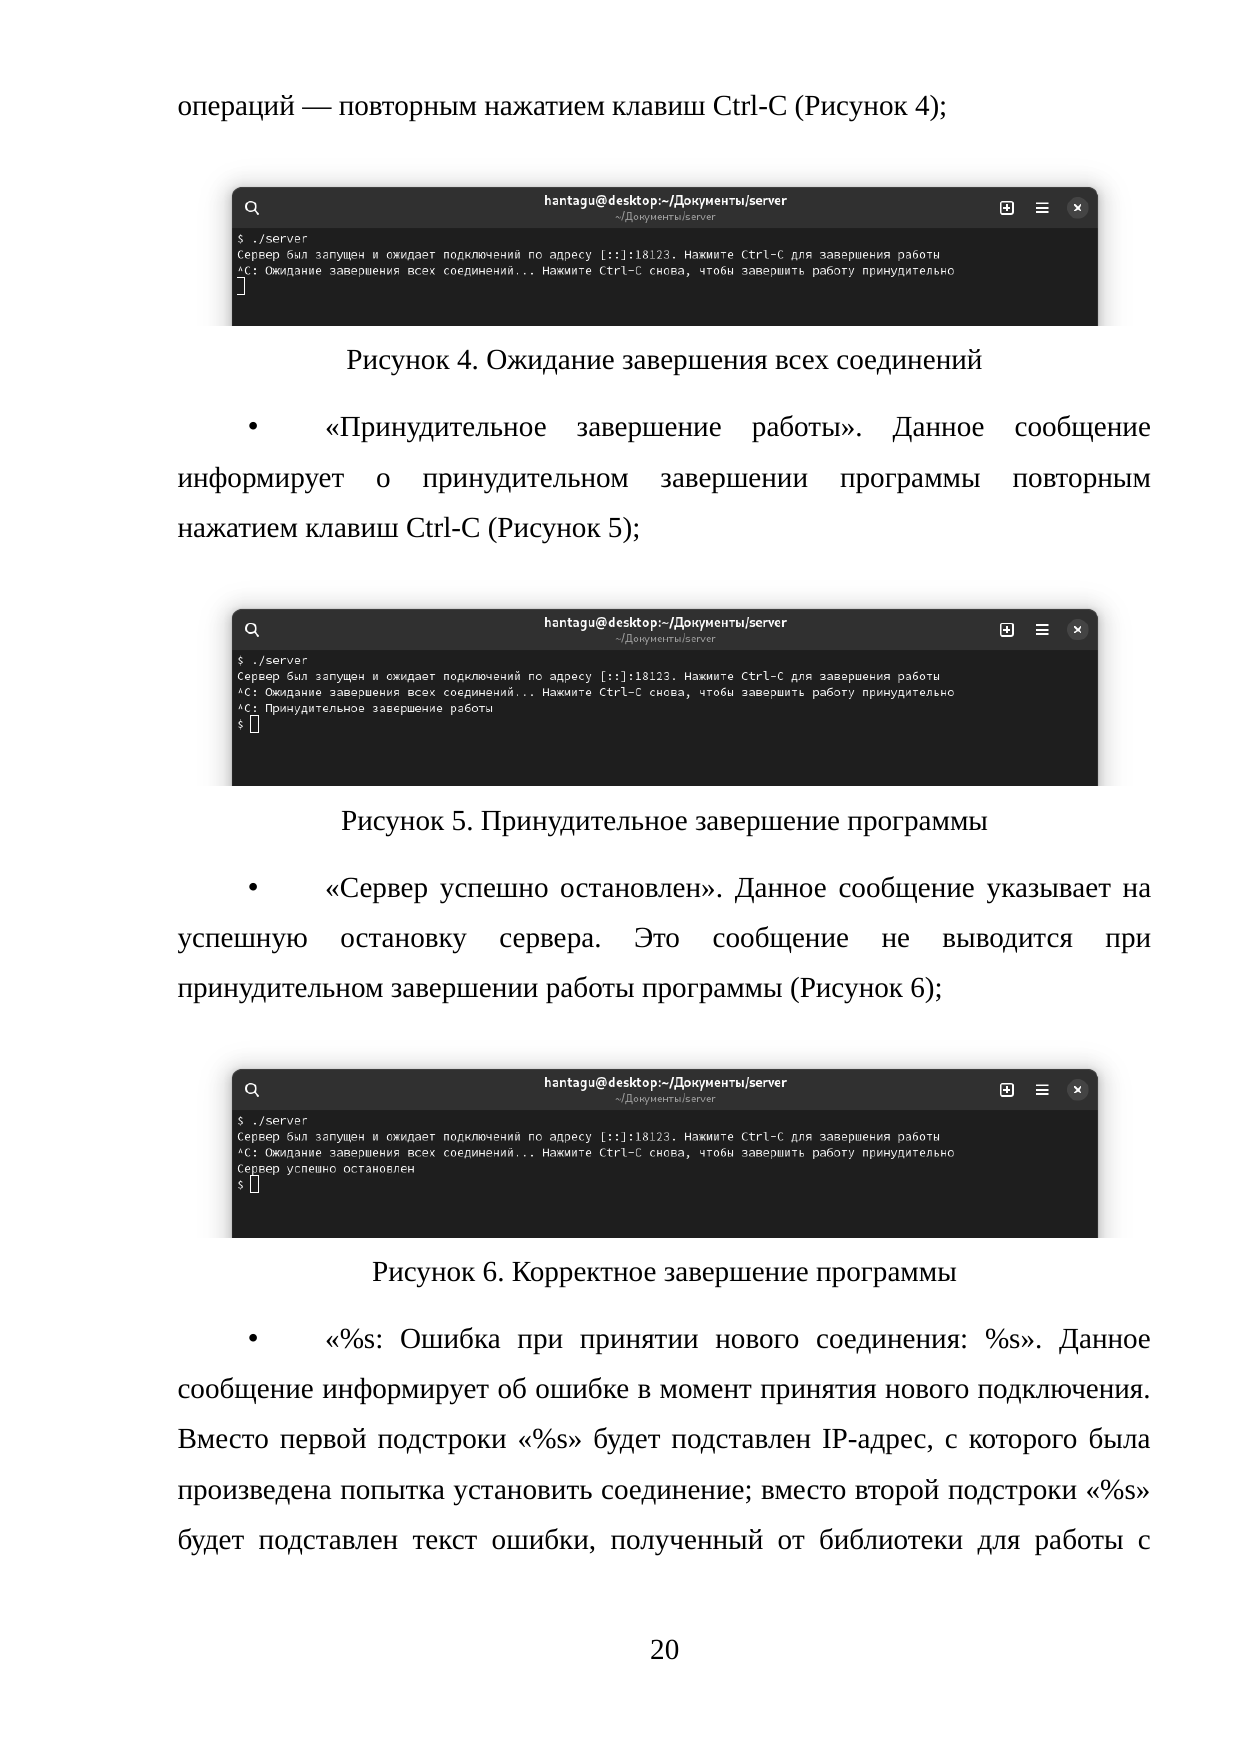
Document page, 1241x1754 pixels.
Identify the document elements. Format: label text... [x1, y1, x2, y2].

text Рисунок 6. Корректное завершение программы [177, 1021, 1152, 1287]
list «%s: Ошибка при принятии нового соединения: %s». Данное сообщение информирует об ошибке в момент принятия нового подключения. Вместо первой подстроки «%s» будет подставлен IP-адрес, с которого была произведена попытка установить соединение; вместо второй подстроки «%s» будет подставлен текст ошибки, полученный от библиотеки для работы с [177, 1321, 1152, 1556]
list «Принудительное завершение работы». Данное сообщение информирует о принудительном завершении программы повторным нажатием клавиш Ctrl-C (Рисунок 5); [177, 409, 1152, 543]
list операций — повторным нажатием клавиш Ctrl-C (Рисунок 4); [177, 88, 1152, 122]
text Рисунок 4. Ожидание завершения всех соединений [177, 139, 1152, 376]
text Рисунок 5. Принудительное завершение программы [177, 561, 1152, 836]
list «Сервер успешно остановлен». Данное сообщение указывает на успешную остановку сервера. Это сообщение не выводится при принудительном завершении работы программы (Рисунок 6); [177, 870, 1152, 1004]
